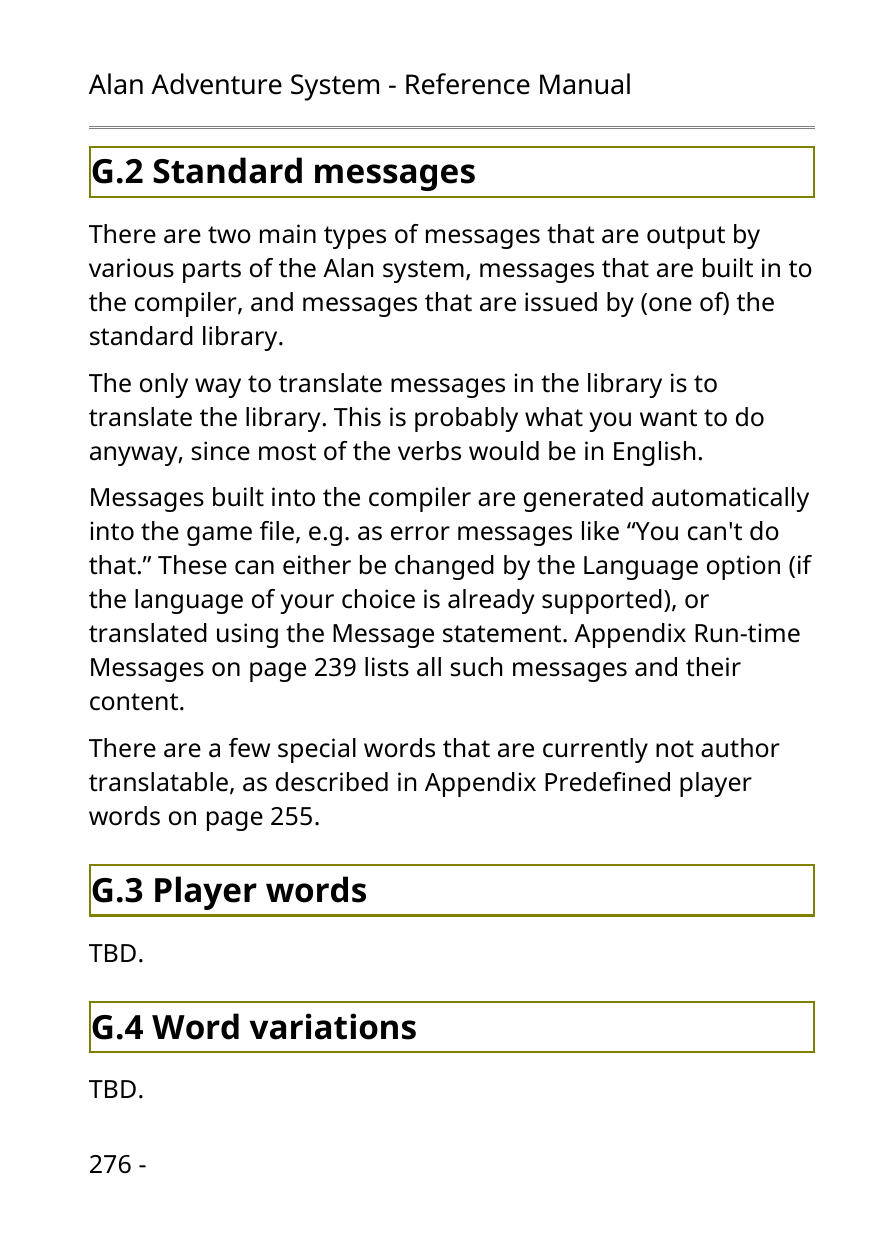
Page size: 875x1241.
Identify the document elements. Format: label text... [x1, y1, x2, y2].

subtitle Standard messages [91, 148, 813, 196]
text The only way to translate messages in the library is to translate the library. This is probably what you want to do anyway, since most of the verbs would be in English. [88, 366, 815, 467]
text There are a few special words that are currently not author translatable, as described in Appendix Predefined player words on page 199. [88, 731, 815, 833]
subtitle Player words [91, 866, 813, 914]
text TBD. [88, 936, 815, 969]
subtitle Word variations [91, 1003, 813, 1051]
text TBD. [88, 1072, 815, 1106]
text Messages built into the compiler are generated automatically into the game file, e.g. as error messages like “You can't do that.” These can either be changed by the Language option (if the language of your choice is already supported), or translated using the Message statement. Appendix Run-time Messages on page 186 lists all such messages and their content. [88, 480, 815, 718]
text There are two main types of messages that are output by various parts of the Alan system, messages that are built in to the compiler, and messages that are issued by (one of) the standard library. [88, 217, 815, 353]
